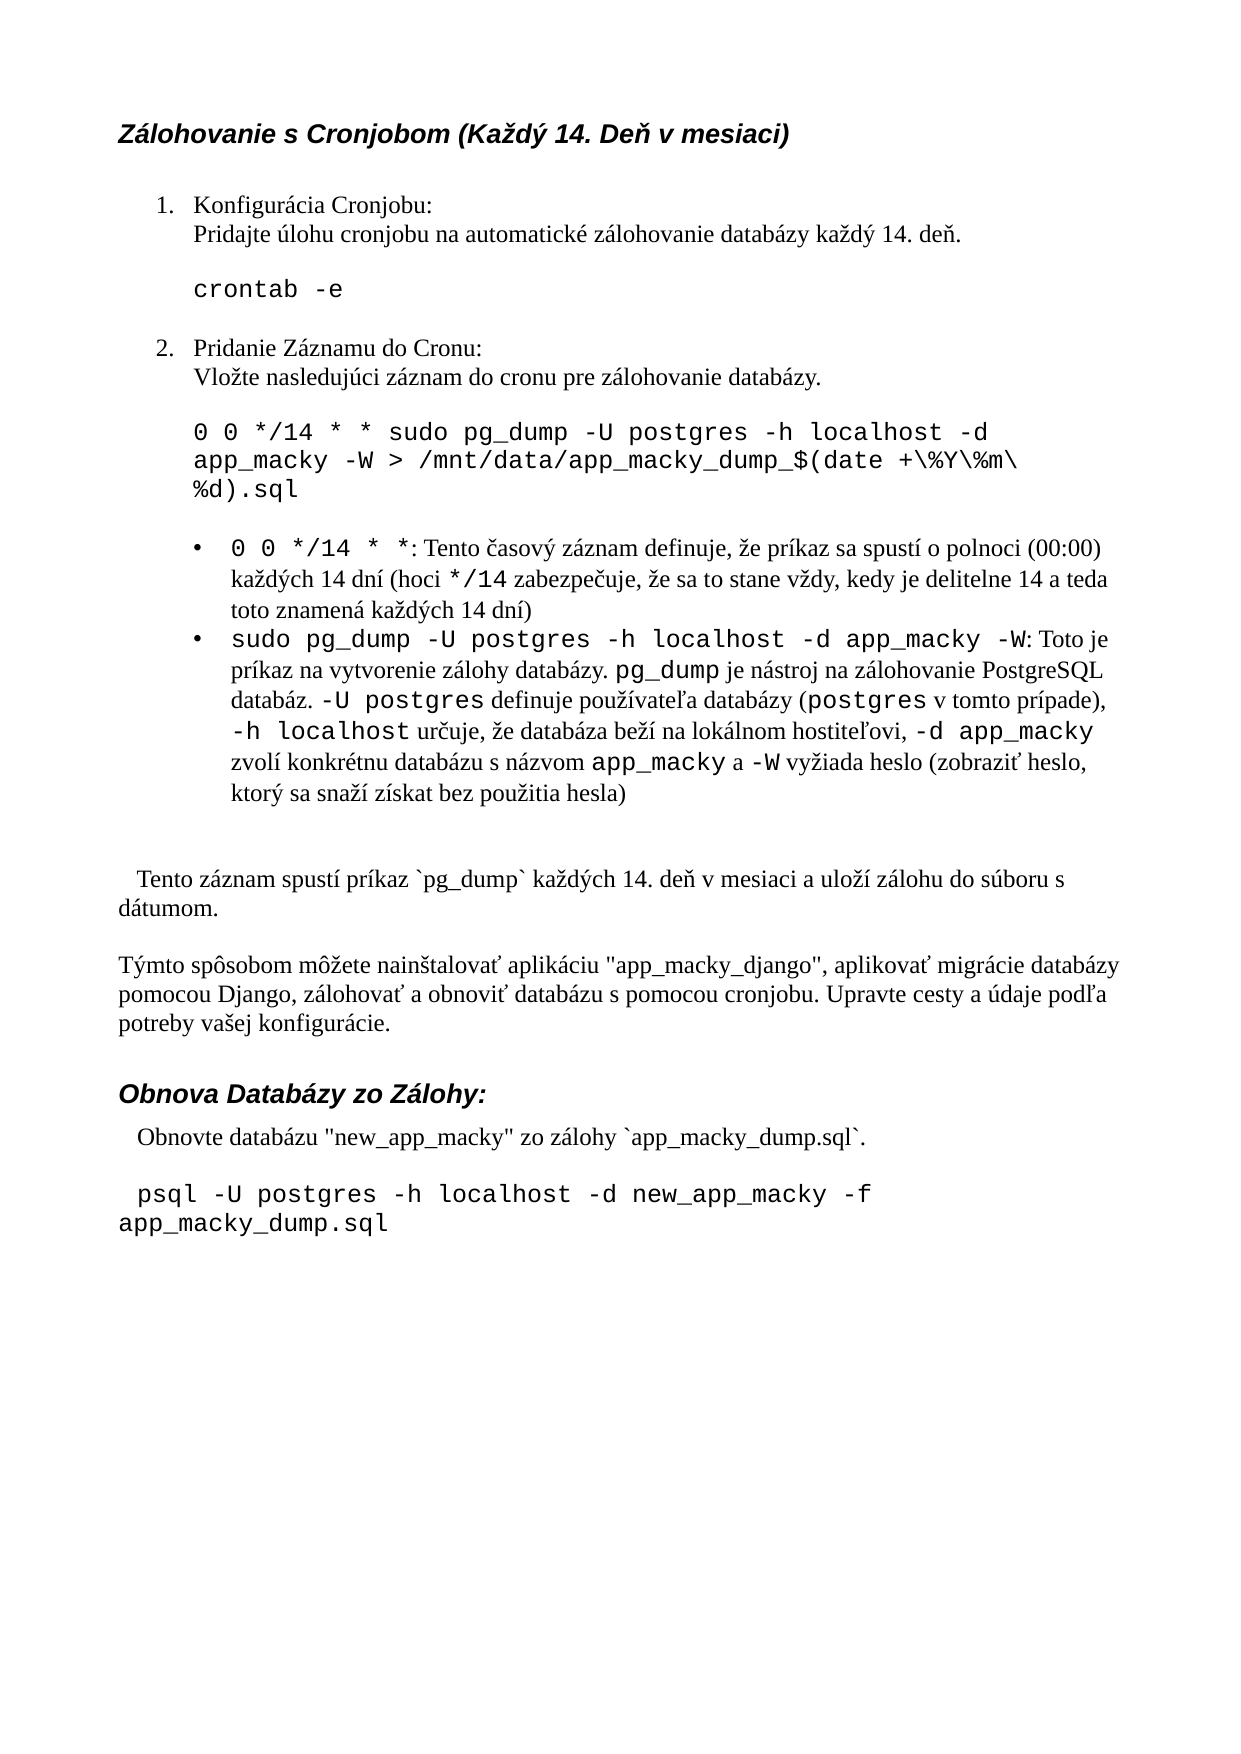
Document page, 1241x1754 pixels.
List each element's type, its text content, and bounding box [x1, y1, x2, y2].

list Pridajte úlohu cronjobu na automatické zálohovanie databázy každý 14. deň. [156, 219, 1122, 248]
list Konfigurácia Cronjobu: [156, 191, 1122, 219]
subtitle Obnova Databázy zo Zálohy: [118, 1078, 1122, 1109]
text psql -U postgres -h localhost -d new_app_macky -f app_macky_dump.sql [118, 1179, 1122, 1238]
list 0 0 */14 * *: Tento časový záznam definuje, že príkaz sa spustí o polnoci (00:00) každých 14 dní (hoci */14 zabezpečuje, že sa to stane vždy, kedy je delitelne 14 a teda toto znamená každých 14 dní) [193, 533, 1122, 624]
list 0 0 */14 * * sudo pg_dump -U postgres -h localhost -d app_macky -W > /mnt/data/app_macky_dump_$(date +\%Y\%m\%d).sql [156, 420, 1122, 505]
list Pridanie Záznamu do Cronu: [156, 333, 1122, 362]
list sudo pg_dump -U postgres -h localhost -d app_macky -W: Toto je príkaz na vytvorenie zálohy databázy. pg_dump je nástroj na zálohovanie PostgreSQL databáz. -U postgres definuje používateľa databázy (postgres v tomto prípade), -h localhost určuje, že databáza beží na lokálnom hostiteľovi, -d app_macky zvolí konkrétnu databázu s názvom app_macky a -W vyžiada heslo (zobraziť heslo, ktorý sa snaží získat bez použitia hesla) [193, 624, 1122, 807]
text Tento záznam spustí príkaz `pg_dump` každých 14. deň v mesiaci a uloží zálohu do súboru s dátumom. [118, 864, 1122, 922]
subtitle Zálohovanie s Cronjobom (Každý 14. Deň v mesiaci) [118, 118, 1122, 149]
list Vložte nasledujúci záznam do cronu pre zálohovanie databázy. [156, 362, 1122, 391]
list crontab -e [156, 277, 1122, 305]
text Obnovte databázu "new_app_macky" zo zálohy `app_macky_dump.sql`. [118, 1122, 1122, 1151]
text Týmto spôsobom môžete nainštalovať aplikáciu "app_macky_django", aplikovať migrácie databázy pomocou Django, zálohovať a obnoviť databázu s pomocou cronjobu. Upravte cesty a údaje podľa potreby vašej konfigurácie. [118, 951, 1122, 1037]
